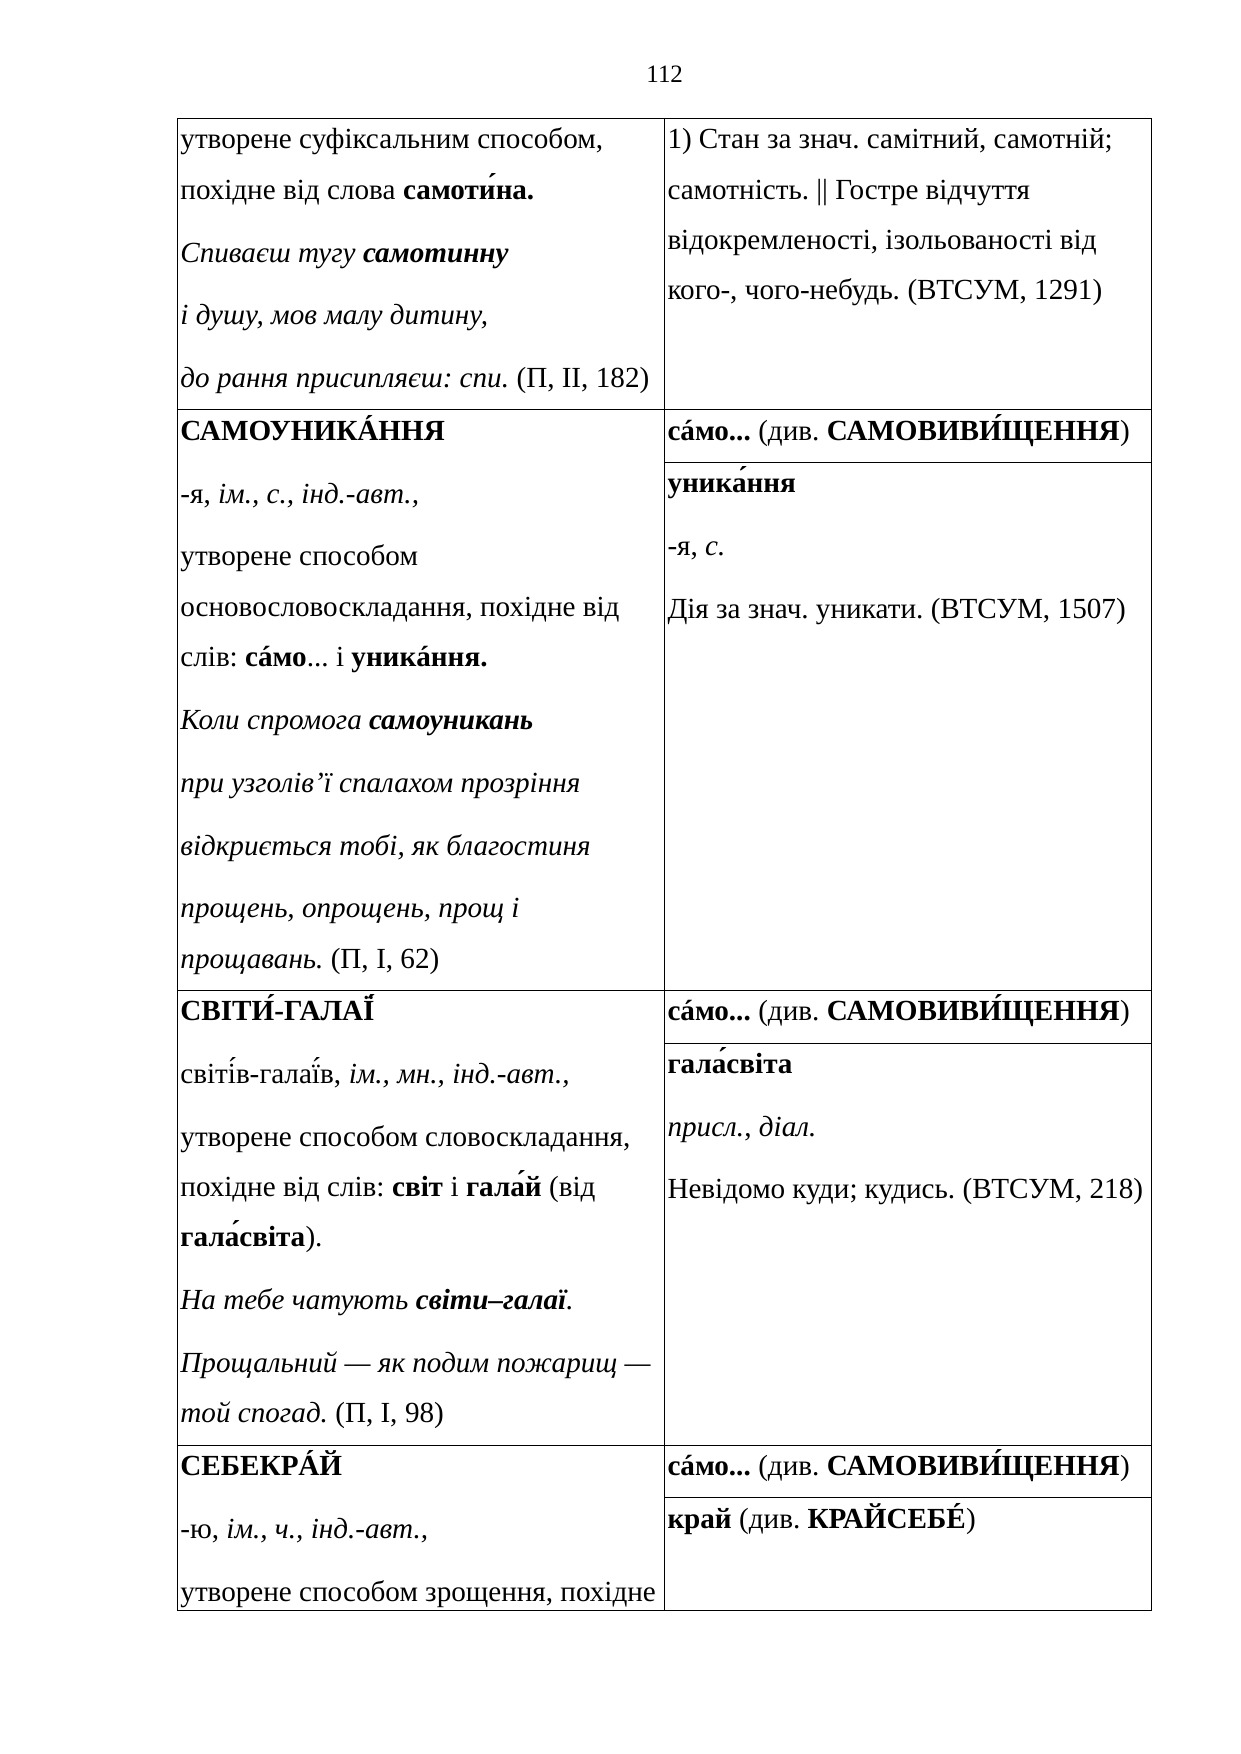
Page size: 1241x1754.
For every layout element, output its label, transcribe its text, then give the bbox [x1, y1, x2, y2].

table_cell СЕБЕКРÁЙ -ю, ім., ч., інд.-авт., утворене способом зрощення, похідне [178, 1446, 664, 1610]
table_cell сáмо... (див. САМОВИВИ́ЩЕННЯ) [665, 991, 1151, 1042]
table_cell утворене суфіксальним способом, похідне від слова самоти́на. Спиваєш тугу самотинну і душу, мов малу дитину, до рання присипляєш: спи. (П, ІІ, 182) [178, 119, 664, 409]
table_cell гала́світа присл., діал. Невідомо куди; кудись. (ВТСУМ, 218) [665, 1044, 1151, 1444]
table_cell край (див. КРАЙСЕБÉ) [665, 1498, 1151, 1610]
table_cell сáмо... (див. САМОВИВИ́ЩЕННЯ) [665, 410, 1151, 462]
table_cell СВІТИ́-ГАЛАЇ́ світі́в-галаї́в, ім., мн., інд.-авт., утворене способом словоскладання, похідне від слів: світ і гала́й (від гала́світа). На тебе чатують світи–галаї. Прощальний — як подим пожарищ — той спогад. (П, І, 98) [178, 991, 664, 1444]
table_cell сáмо... (див. САМОВИВИ́ЩЕННЯ) [665, 1446, 1151, 1497]
table_cell 1) Стан за знач. самітний, самотній; самотність. || Гостре відчуття відокремленості, ізольованості від кого-, чого-небудь. (ВТСУМ, 1291) [665, 119, 1151, 409]
table_cell САМОУНИКÁННЯ -я, ім., с., інд.-авт., утворене способом основословоскладання, похідне від слів: сáмо... і уникáння. Коли спромога самоуникань при узголів’ї спалахом прозріння відкриється тобі, як благостиня прощень, опрощень, прощ і прощавань. (П, І, 62) [178, 410, 664, 990]
table_cell уника́ння -я, с. Дія за знач. уникати. (ВТСУМ, 1507) [665, 463, 1151, 990]
